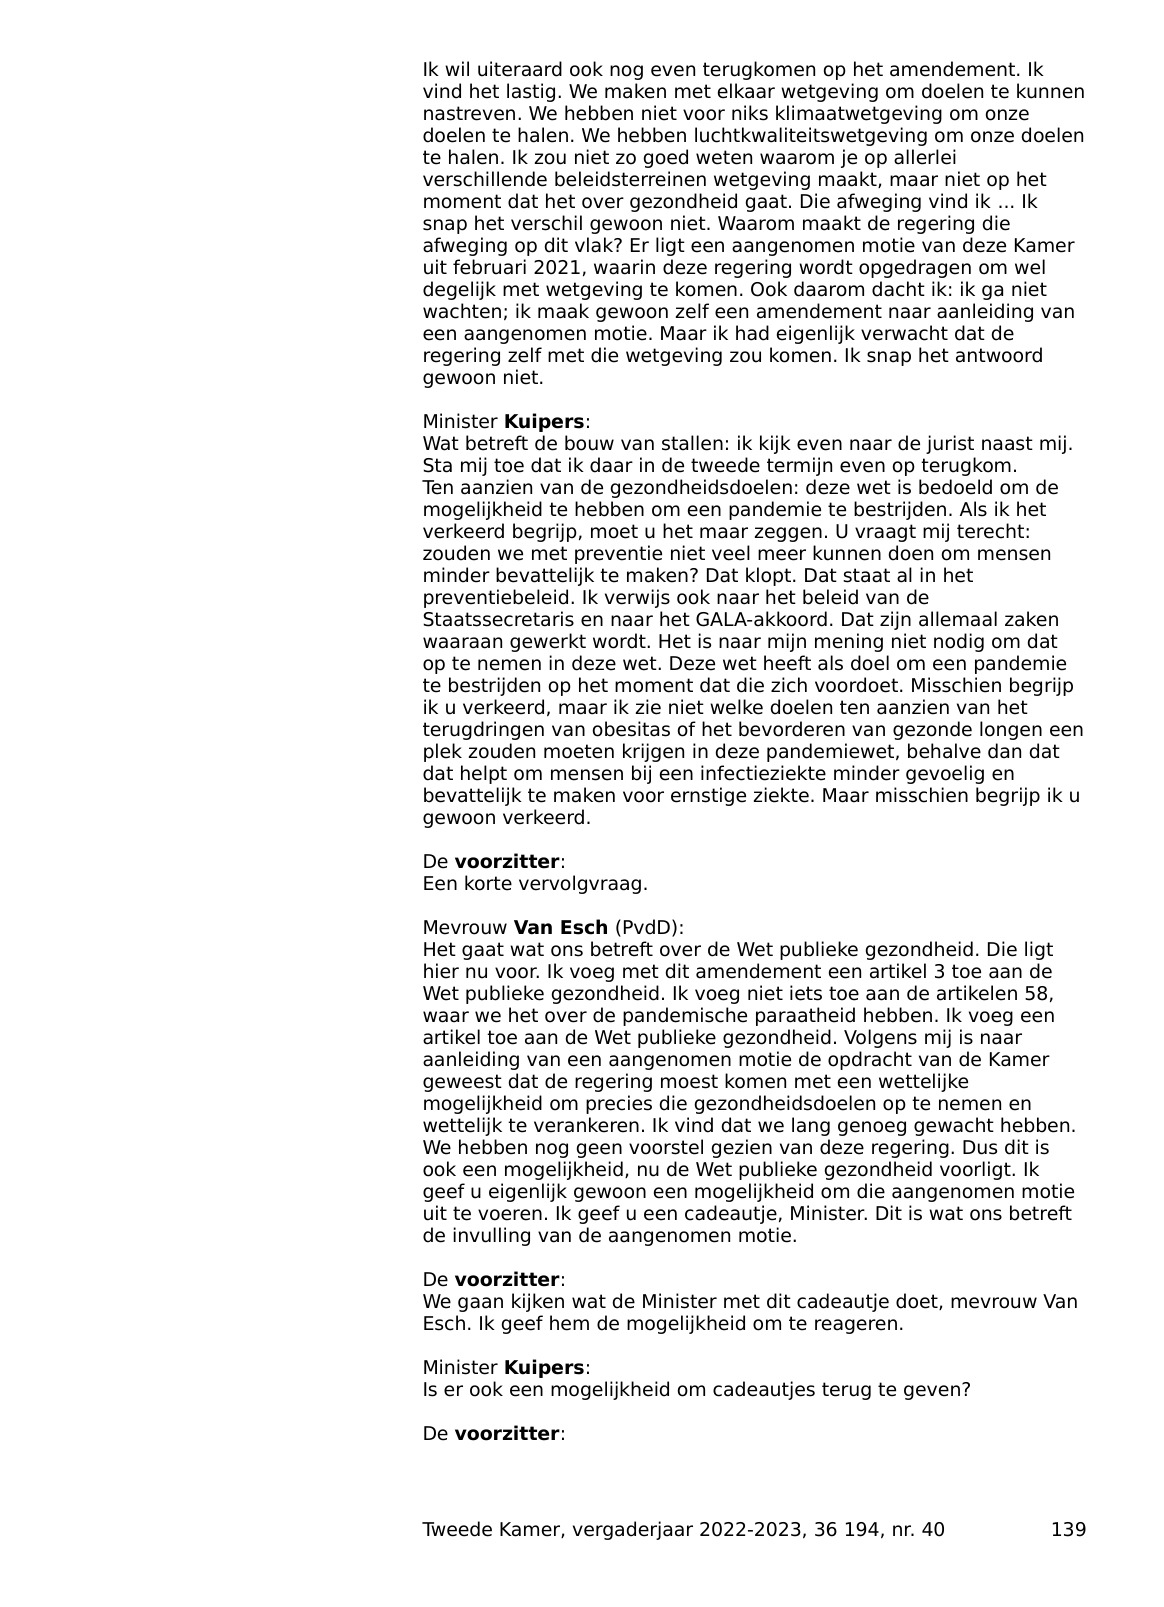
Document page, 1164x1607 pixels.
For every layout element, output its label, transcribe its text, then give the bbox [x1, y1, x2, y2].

text We gaan kijken wat de Minister met dit cadeautje doet, mevrouw Van Esch. Ik geef hem de mogelijkheid om te reageren. [422, 1291, 1087, 1335]
text Ten aanzien van de gezondheidsdoelen: deze wet is bedoeld om de mogelijkheid te hebben om een pandemie te bestrijden. Als ik het verkeerd begrijp, moet u het maar zeggen. U vraagt mij terecht: zouden we met preventie niet veel meer kunnen doen om mensen minder bevattelijk te maken? Dat klopt. Dat staat al in het preventiebeleid. Ik verwijs ook naar het beleid van de Staatssecretaris en naar het GALA-akkoord. Dat zijn allemaal zaken waaraan gewerkt wordt. Het is naar mijn mening niet nodig om dat op te nemen in deze wet. Deze wet heeft als doel om een pandemie te bestrijden op het moment dat die zich voordoet. Misschien begrijp ik u verkeerd, maar ik zie niet welke doelen ten aanzien van het terugdringen van obesitas of het bevorderen van gezonde longen een plek zouden moeten krijgen in deze pandemiewet, behalve dan dat dat helpt om mensen bij een infectieziekte minder gevoelig en bevattelijk te maken voor ernstige ziekte. Maar misschien begrijp ik u gewoon verkeerd. [422, 477, 1087, 828]
text De voorzitter: [422, 1269, 1087, 1291]
text De voorzitter: [422, 1423, 1087, 1445]
text Wat betreft de bouw van stallen: ik kijk even naar de jurist naast mij. Sta mij toe dat ik daar in de tweede termijn even op terugkom. [422, 433, 1087, 477]
text Minister Kuipers: [422, 411, 1087, 433]
text Een korte vervolgvraag. [422, 873, 1087, 895]
text Het gaat wat ons betreft over de Wet publieke gezondheid. Die ligt hier nu voor. Ik voeg met dit amendement een artikel 3 toe aan de Wet publieke gezondheid. Ik voeg niet iets toe aan de artikelen 58, waar we het over de pandemische paraatheid hebben. Ik voeg een artikel toe aan de Wet publieke gezondheid. Volgens mij is naar aanleiding van een aangenomen motie de opdracht van de Kamer geweest dat de regering moest komen met een wettelijke mogelijkheid om precies die gezondheidsdoelen op te nemen en wettelijk te verankeren. Ik vind dat we lang genoeg gewacht hebben. We hebben nog geen voorstel gezien van deze regering. Dus dit is ook een mogelijkheid, nu de Wet publieke gezondheid voorligt. Ik geef u eigenlijk gewoon een mogelijkheid om die aangenomen motie uit te voeren. Ik geef u een cadeautje, Minister. Dit is wat ons betreft de invulling van de aangenomen motie. [422, 939, 1087, 1247]
text Mevrouw Van Esch (PvdD): [422, 917, 1087, 939]
text Ik wil uiteraard ook nog even terugkomen op het amendement. Ik vind het lastig. We maken met elkaar wetgeving om doelen te kunnen nastreven. We hebben niet voor niks klimaatwetgeving om onze doelen te halen. We hebben luchtkwaliteitswetgeving om onze doelen te halen. Ik zou niet zo goed weten waarom je op allerlei verschillende beleidsterreinen wetgeving maakt, maar niet op het moment dat het over gezondheid gaat. Die afweging vind ik ... Ik snap het verschil gewoon niet. Waarom maakt de regering die afweging op dit vlak? Er ligt een aangenomen motie van deze Kamer uit februari 2021, waarin deze regering wordt opgedragen om wel degelijk met wetgeving te komen. Ook daarom dacht ik: ik ga niet wachten; ik maak gewoon zelf een amendement naar aanleiding van een aangenomen motie. Maar ik had eigenlijk verwacht dat de regering zelf met die wetgeving zou komen. Ik snap het antwoord gewoon niet. [422, 59, 1087, 389]
text Is er ook een mogelijkheid om cadeautjes terug te geven? [422, 1379, 1087, 1401]
text Minister Kuipers: [422, 1357, 1087, 1379]
text De voorzitter: [422, 851, 1087, 873]
